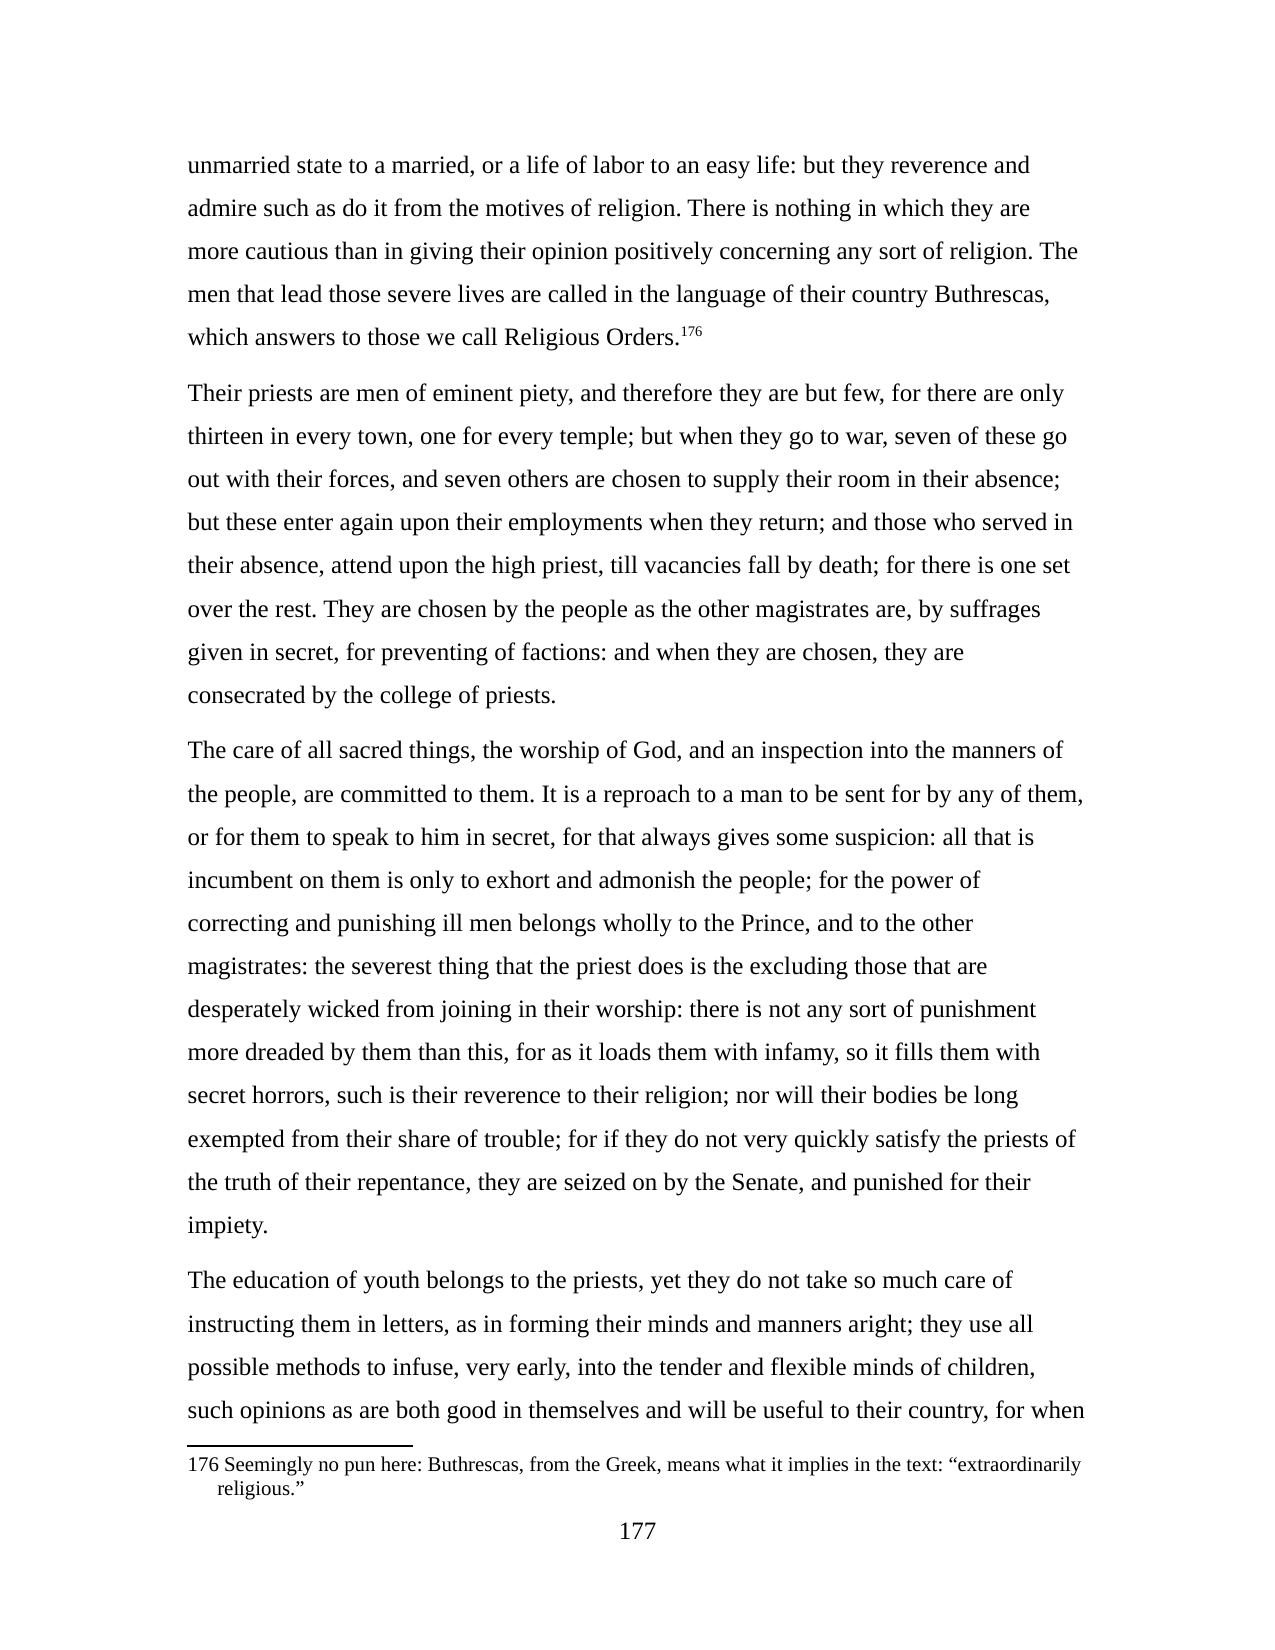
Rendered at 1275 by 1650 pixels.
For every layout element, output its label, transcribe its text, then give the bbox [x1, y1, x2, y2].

text The care of all sacred things, the worship of God, and an inspection into the manners of the people, are committed to them. It is a reproach to a man to be sent for by any of them, or for them to speak to him in secret, for that always gives some suspicion: all that is incumbent on them is only to exhort and admonish the people; for the power of correcting and punishing ill men belongs wholly to the Prince, and to the other magistrates: the severest thing that the priest does is the excluding those that are desperately wicked from joining in their worship: there is not any sort of punishment more dreaded by them than this, for as it loads them with infamy, so it fills them with secret horrors, such is their reverence to their religion; nor will their bodies be long exempted from their share of trouble; for if they do not very quickly satisfy the priests of the truth of their repentance, they are seized on by the Senate, and punished for their impiety. [187, 736, 1087, 1239]
text Their priests are men of eminent piety, and therefore they are but few, for there are only thirteen in every town, one for every temple; but when they go to war, seven of these go out with their forces, and seven others are chosen to supply their room in their absence; but these enter again upon their employments when they return; and those who served in their absence, attend upon the high priest, till vacancies fall by death; for there is one set over the rest. They are chosen by the people as the other magistrates are, by suffrages given in secret, for preventing of factions: and when they are chosen, they are consecrated by the college of priests. [187, 378, 1087, 709]
text unmarried state to a married, or a life of labor to an easy life: but they reverence and admire such as do it from the motives of religion. There is nothing in which they are more cautious than in giving their opinion positively concerning any sort of religion. The men that lead those severe lives are called in the language of their country Buthrescas, which answers to those we call Religious Orders. [187, 150, 1087, 351]
text Seemingly no pun here: Buthrescas, from the Greek, means what it implies in the text: “extraordinarily religious.” [187, 1452, 1087, 1500]
text The education of youth belongs to the priests, yet they do not take so much care of instructing them in letters, as in forming their minds and manners aright; they use all possible methods to infuse, very early, into the tender and flexible minds of children, such opinions as are both good in themselves and will be useful to their country, for when [187, 1266, 1087, 1424]
